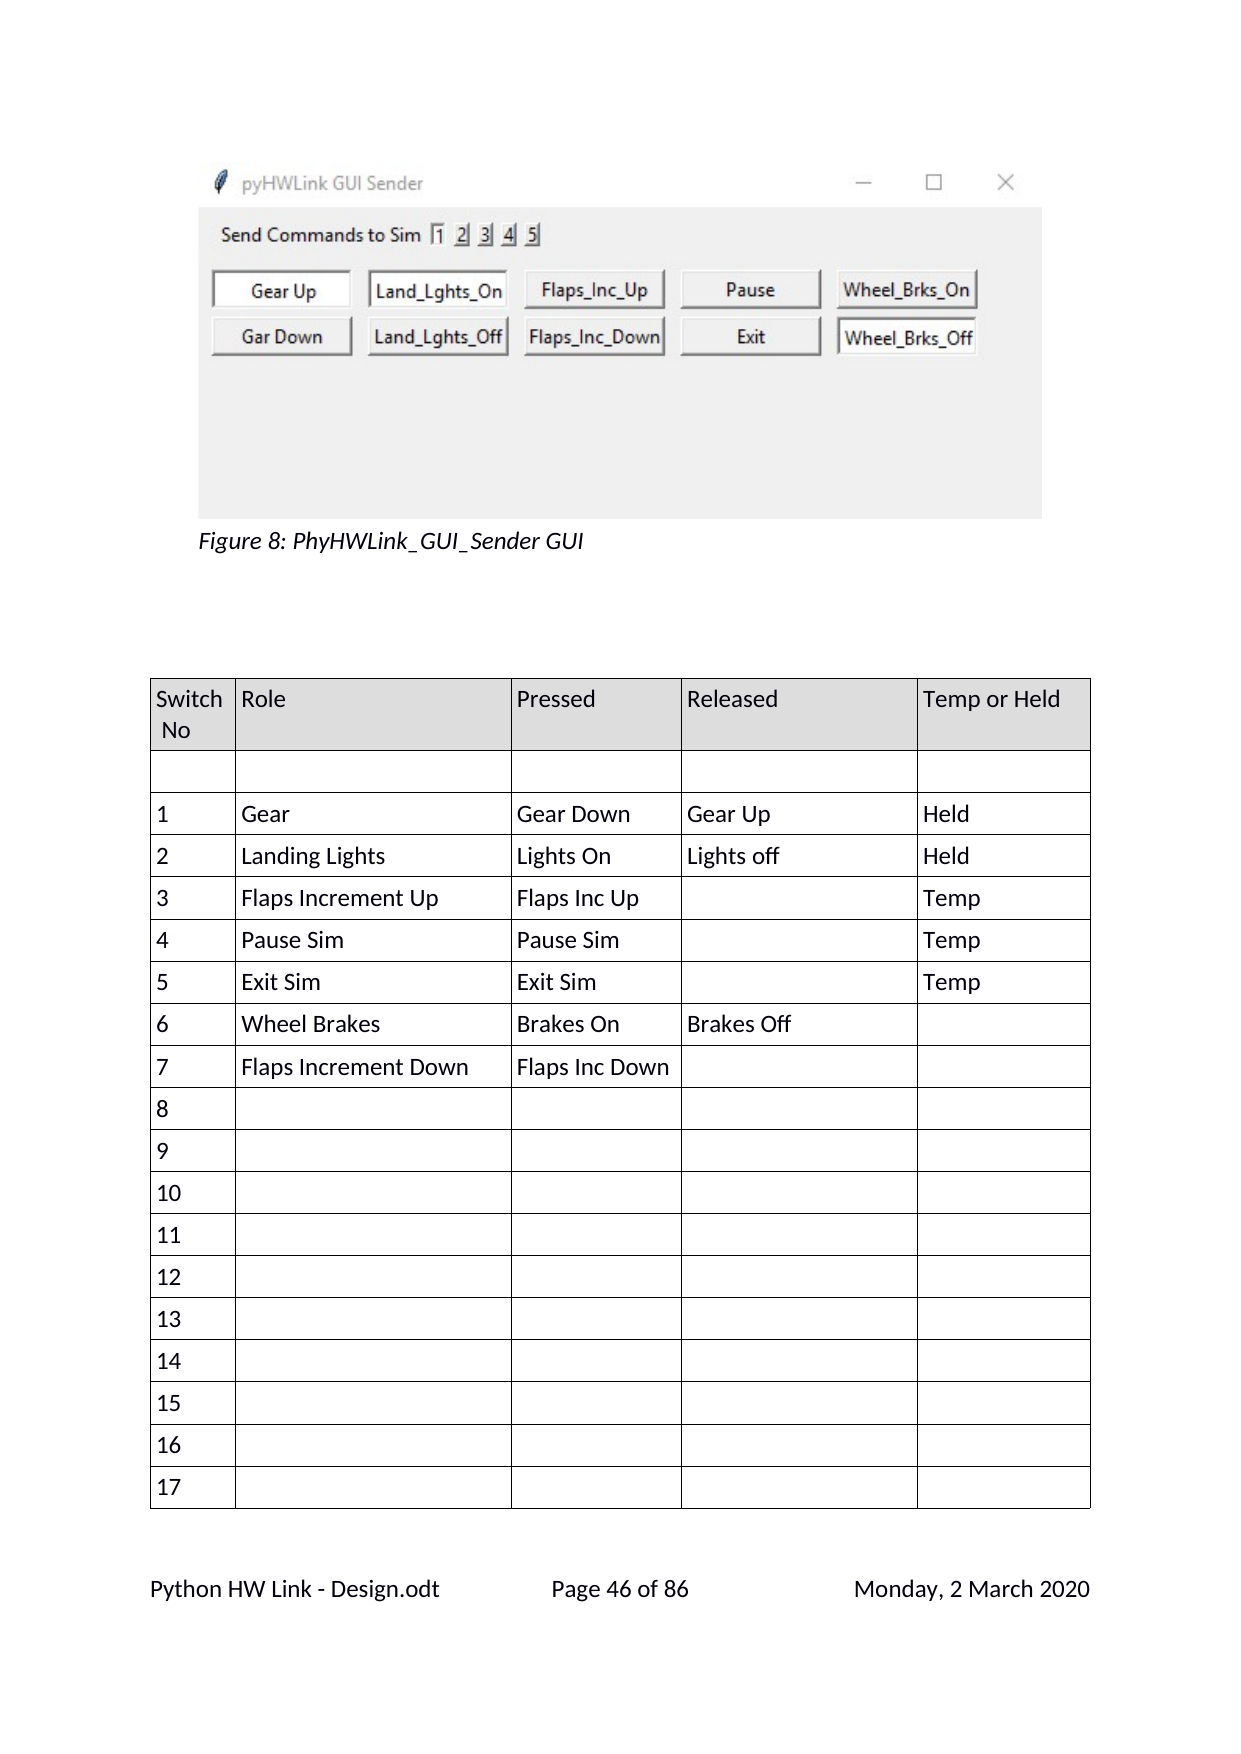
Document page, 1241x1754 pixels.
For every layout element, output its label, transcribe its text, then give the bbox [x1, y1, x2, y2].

table_cell [918, 1214, 1090, 1255]
table_cell [236, 1298, 511, 1339]
table_cell [512, 1298, 681, 1339]
table_cell [236, 1130, 511, 1171]
table_cell Wheel Brakes [236, 1004, 511, 1045]
table_cell 5 [151, 962, 235, 1003]
table_cell 3 [151, 877, 235, 918]
table_header Pressed [512, 679, 681, 750]
table_cell [918, 1467, 1090, 1508]
table_cell [682, 920, 917, 961]
table_cell [682, 962, 917, 1003]
table_cell Brakes Off [682, 1004, 917, 1045]
table_cell 14 [151, 1340, 235, 1381]
table_cell 15 [151, 1382, 235, 1423]
table_cell 16 [151, 1425, 235, 1466]
table_cell Lights On [512, 835, 681, 876]
table_cell [682, 1340, 917, 1381]
table_cell [236, 1425, 511, 1466]
table_cell 6 [151, 1004, 235, 1045]
table_header Temp or Held [918, 679, 1090, 750]
table_header Role [236, 679, 511, 750]
table_cell [918, 1172, 1090, 1213]
table_cell [236, 1256, 511, 1297]
table_cell [512, 1088, 681, 1129]
table_cell [682, 1298, 917, 1339]
table_cell [236, 751, 511, 792]
table_cell Gear Up [682, 793, 917, 834]
table_cell Flaps Inc Up [512, 877, 681, 918]
table_cell 13 [151, 1298, 235, 1339]
table_cell [918, 1088, 1090, 1129]
table_cell Flaps Increment Down [236, 1046, 511, 1087]
table_cell Landing Lights [236, 835, 511, 876]
table_cell 2 [151, 835, 235, 876]
table_cell [236, 1172, 511, 1213]
table_cell [236, 1340, 511, 1381]
table_cell Exit Sim [512, 962, 681, 1003]
table_cell Temp [918, 877, 1090, 918]
table_cell [682, 1046, 917, 1087]
table_header Switch No [151, 679, 235, 750]
table_cell [682, 1130, 917, 1171]
table_cell [512, 1172, 681, 1213]
table_cell [918, 1425, 1090, 1466]
table_cell Gear Down [512, 793, 681, 834]
table_cell Exit Sim [236, 962, 511, 1003]
table_cell Pause Sim [236, 920, 511, 961]
table_cell [918, 1340, 1090, 1381]
table_cell [512, 1256, 681, 1297]
table_cell 4 [151, 920, 235, 961]
table_header Released [682, 679, 917, 750]
table_cell [512, 751, 681, 792]
table_cell Held [918, 793, 1090, 834]
table_cell 7 [151, 1046, 235, 1087]
table_cell [918, 1256, 1090, 1297]
table_cell [682, 751, 917, 792]
table_cell [682, 1256, 917, 1297]
table_cell 11 [151, 1214, 235, 1255]
table_cell [236, 1214, 511, 1255]
table_cell 12 [151, 1256, 235, 1297]
table_cell [682, 1382, 917, 1423]
table_cell Temp [918, 962, 1090, 1003]
table_cell Brakes On [512, 1004, 681, 1045]
table_cell [236, 1467, 511, 1508]
table_cell Pause Sim [512, 920, 681, 961]
table_cell [918, 751, 1090, 792]
table_cell [682, 1425, 917, 1466]
table_cell [512, 1130, 681, 1171]
table_cell 10 [151, 1172, 235, 1213]
table_cell [236, 1088, 511, 1129]
table_cell 9 [151, 1130, 235, 1171]
table_cell [151, 751, 235, 792]
table_cell [236, 1382, 511, 1423]
table_cell 1 [151, 793, 235, 834]
table_cell Gear [236, 793, 511, 834]
table_cell Flaps Inc Down [512, 1046, 681, 1087]
table_cell [682, 1088, 917, 1129]
table_cell [682, 1467, 917, 1508]
table_cell [512, 1467, 681, 1508]
table_cell 8 [151, 1088, 235, 1129]
table_cell 17 [151, 1467, 235, 1508]
table_cell [918, 1382, 1090, 1423]
table_cell [918, 1130, 1090, 1171]
table_cell [512, 1214, 681, 1255]
table_cell [918, 1046, 1090, 1087]
table_cell [918, 1004, 1090, 1045]
table_cell [512, 1425, 681, 1466]
table_cell [682, 1172, 917, 1213]
table_cell Temp [918, 920, 1090, 961]
text Figure 8: PhyHWLink_GUI_Sender GUI [198, 519, 1042, 556]
table_cell Flaps Increment Up [236, 877, 511, 918]
table_cell [682, 877, 917, 918]
table_cell [918, 1298, 1090, 1339]
table_cell Lights off [682, 835, 917, 876]
picture [198, 162, 1042, 519]
table_cell [682, 1214, 917, 1255]
table_cell [512, 1382, 681, 1423]
table_cell Held [918, 835, 1090, 876]
table_cell [512, 1340, 681, 1381]
